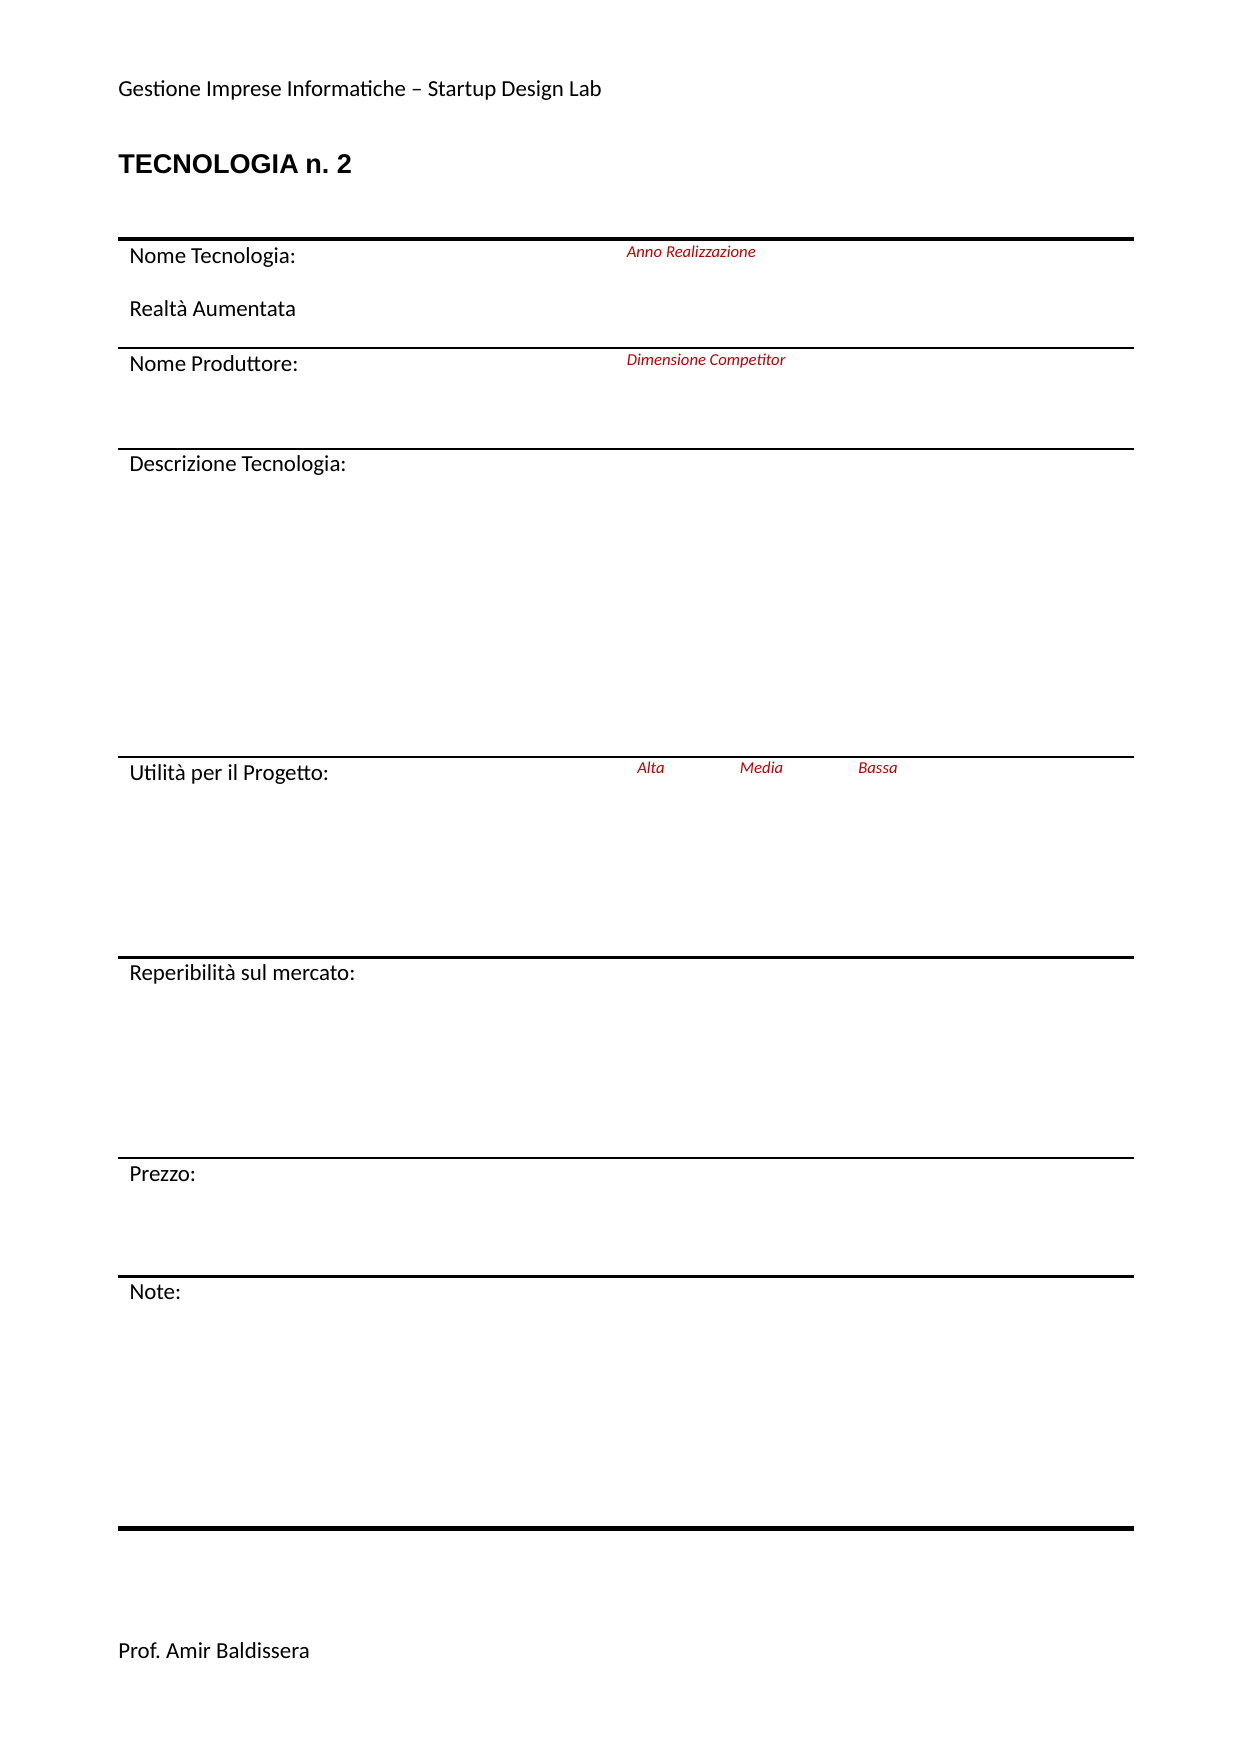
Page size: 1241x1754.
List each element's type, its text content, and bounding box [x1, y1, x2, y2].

table_cell Alta Media Bassa [626, 758, 1133, 956]
table_cell Nome Produttore: [118, 349, 615, 447]
table_header Anno Realizzazione [615, 241, 1133, 347]
table_cell Utilità per il Progetto: [118, 758, 626, 956]
table_cell Note: [118, 1278, 1133, 1526]
table_cell Prezzo: [118, 1159, 1133, 1275]
subtitle TECNOLOGIA n. 2 [118, 148, 1122, 179]
table_cell Dimensione Competitor [615, 349, 1133, 447]
table_cell Descrizione Tecnologia: [118, 450, 1133, 756]
table_header Nome Tecnologia: Realtà Aumentata [118, 241, 615, 347]
table_cell Reperibilità sul mercato: [118, 959, 1133, 1157]
